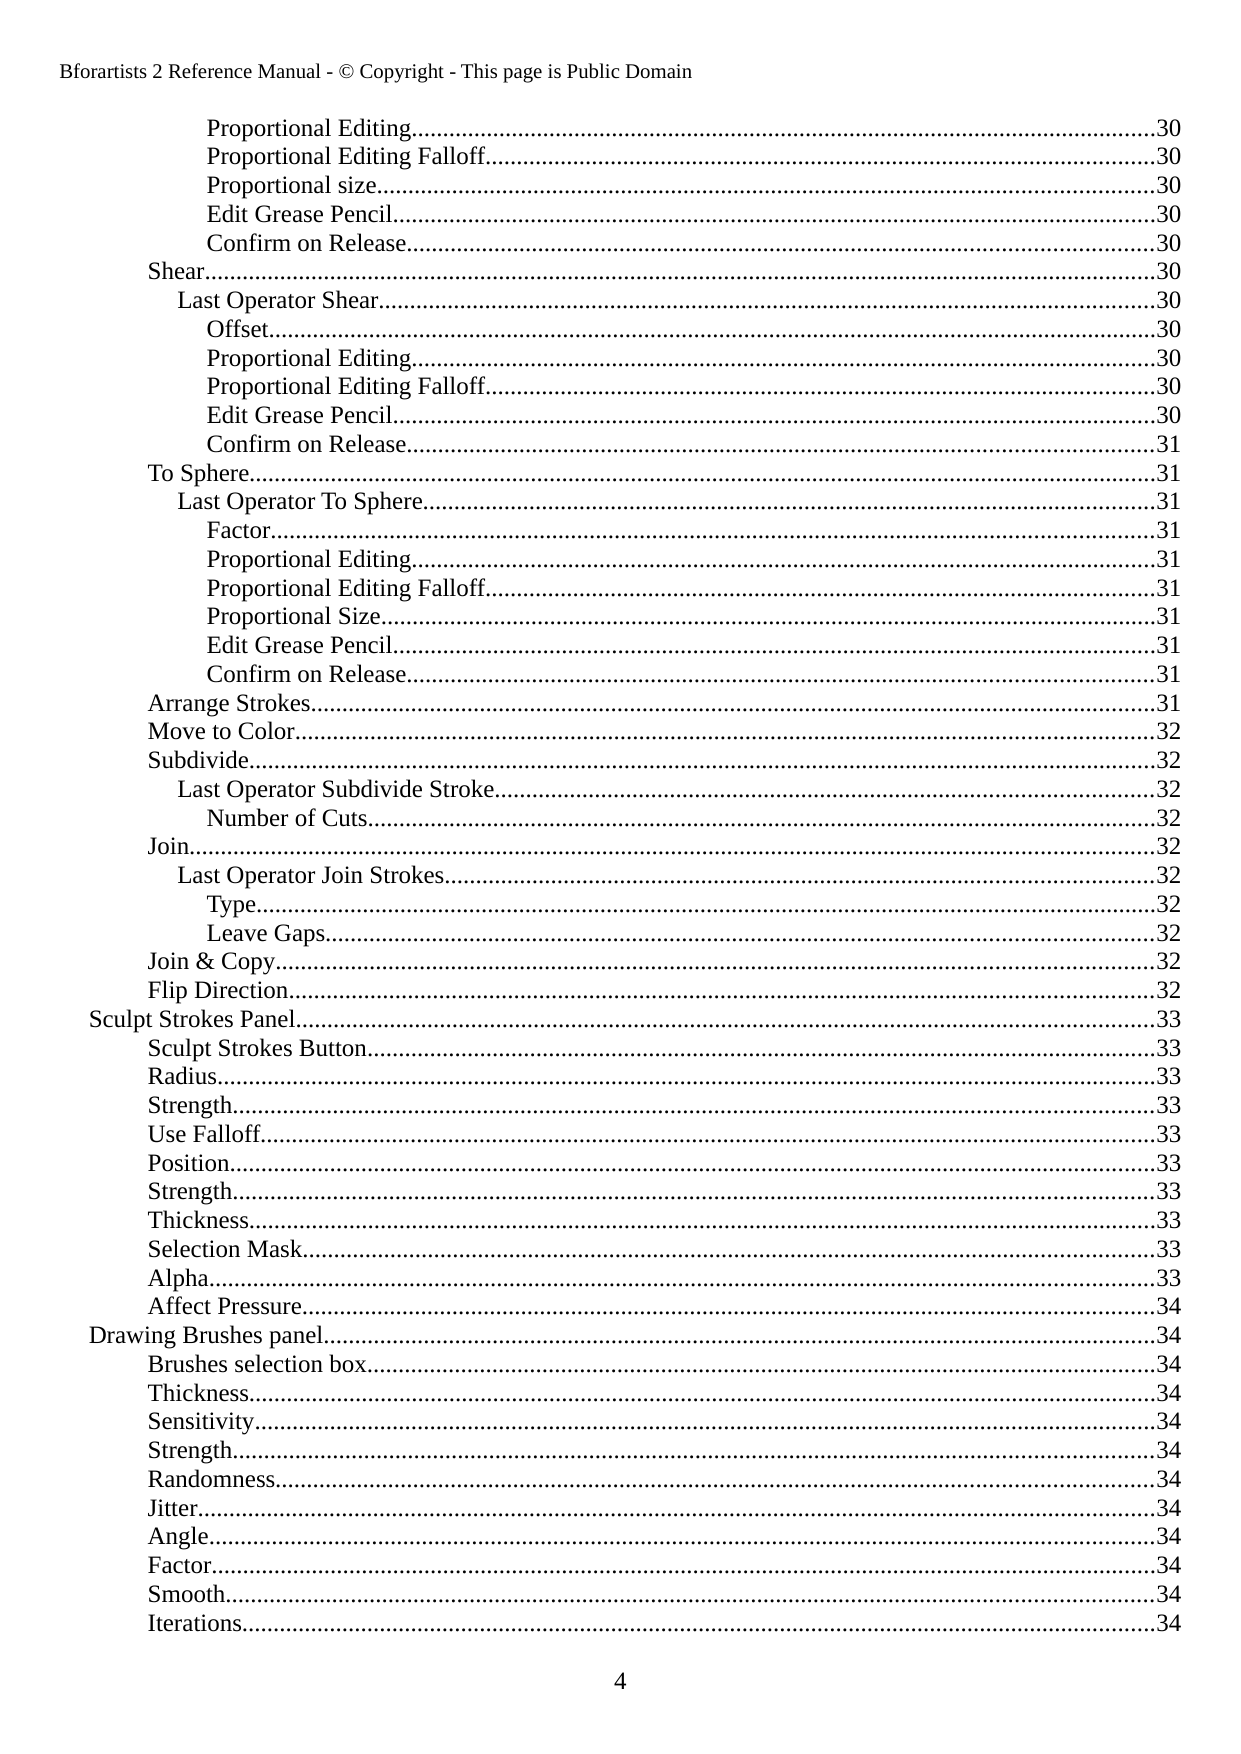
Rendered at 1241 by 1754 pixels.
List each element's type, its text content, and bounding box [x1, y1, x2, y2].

text Alpha 33 [147, 1263, 1181, 1291]
text Number of Cuts 32 [206, 803, 1181, 831]
text Confirm on Release 31 [206, 659, 1181, 688]
text Proportional size 30 [206, 170, 1181, 199]
text Sculpt Strokes Button 33 [147, 1033, 1181, 1061]
text Last Operator To Sphere 31 [177, 486, 1181, 515]
text Thickness 33 [147, 1205, 1181, 1234]
text Strength 34 [147, 1435, 1181, 1464]
text Selection Mask 33 [147, 1234, 1181, 1263]
text Last Operator Join Strokes 32 [177, 860, 1181, 889]
text Position 33 [147, 1148, 1181, 1176]
text Strength 33 [147, 1176, 1181, 1205]
text Sculpt Strokes Panel 33 [88, 1004, 1181, 1033]
text Factor 34 [147, 1550, 1181, 1579]
text Proportional Editing Falloff 30 [206, 141, 1181, 170]
text Edit Grease Pencil 31 [206, 630, 1181, 659]
text Join & Copy 32 [147, 946, 1181, 975]
text Radius 33 [147, 1061, 1181, 1090]
text Edit Grease Pencil 30 [206, 400, 1181, 429]
text Shear 30 [147, 256, 1181, 285]
text Last Operator Shear 30 [177, 285, 1181, 314]
text Angle 34 [147, 1521, 1181, 1550]
text Strength 33 [147, 1090, 1181, 1119]
text Move to Color 32 [147, 716, 1181, 745]
text Proportional Editing 30 [206, 343, 1181, 371]
text Brushes selection box 34 [147, 1349, 1181, 1378]
text Type 32 [206, 889, 1181, 918]
text To Sphere 31 [147, 458, 1181, 486]
text Offset 30 [206, 314, 1181, 343]
text Proportional Editing Falloff 30 [206, 371, 1181, 400]
text Edit Grease Pencil 30 [206, 199, 1181, 228]
text Factor 31 [206, 515, 1181, 544]
text Subdivide 32 [147, 745, 1181, 774]
text Randomness 34 [147, 1464, 1181, 1493]
text Join 32 [147, 831, 1181, 860]
text Drawing Brushes panel 34 [88, 1320, 1181, 1349]
text Confirm on Release 30 [206, 228, 1181, 256]
text Smooth 34 [147, 1579, 1181, 1608]
text Proportional Editing 30 [206, 113, 1181, 141]
text Proportional Editing Falloff 31 [206, 573, 1181, 601]
text Thickness 34 [147, 1378, 1181, 1406]
text Proportional Size 31 [206, 601, 1181, 630]
text Use Falloff 33 [147, 1119, 1181, 1148]
text Sensitivity 34 [147, 1406, 1181, 1435]
text Iterations 34 [147, 1608, 1181, 1636]
text Affect Pressure 34 [147, 1291, 1181, 1320]
text Confirm on Release 31 [206, 429, 1181, 458]
text Jitter 34 [147, 1493, 1181, 1521]
text Arrange Strokes 31 [147, 688, 1181, 716]
text Leave Gaps 32 [206, 918, 1181, 946]
text Proportional Editing 31 [206, 544, 1181, 573]
text Last Operator Subdivide Stroke 32 [177, 774, 1181, 803]
text Flip Direction 32 [147, 975, 1181, 1004]
